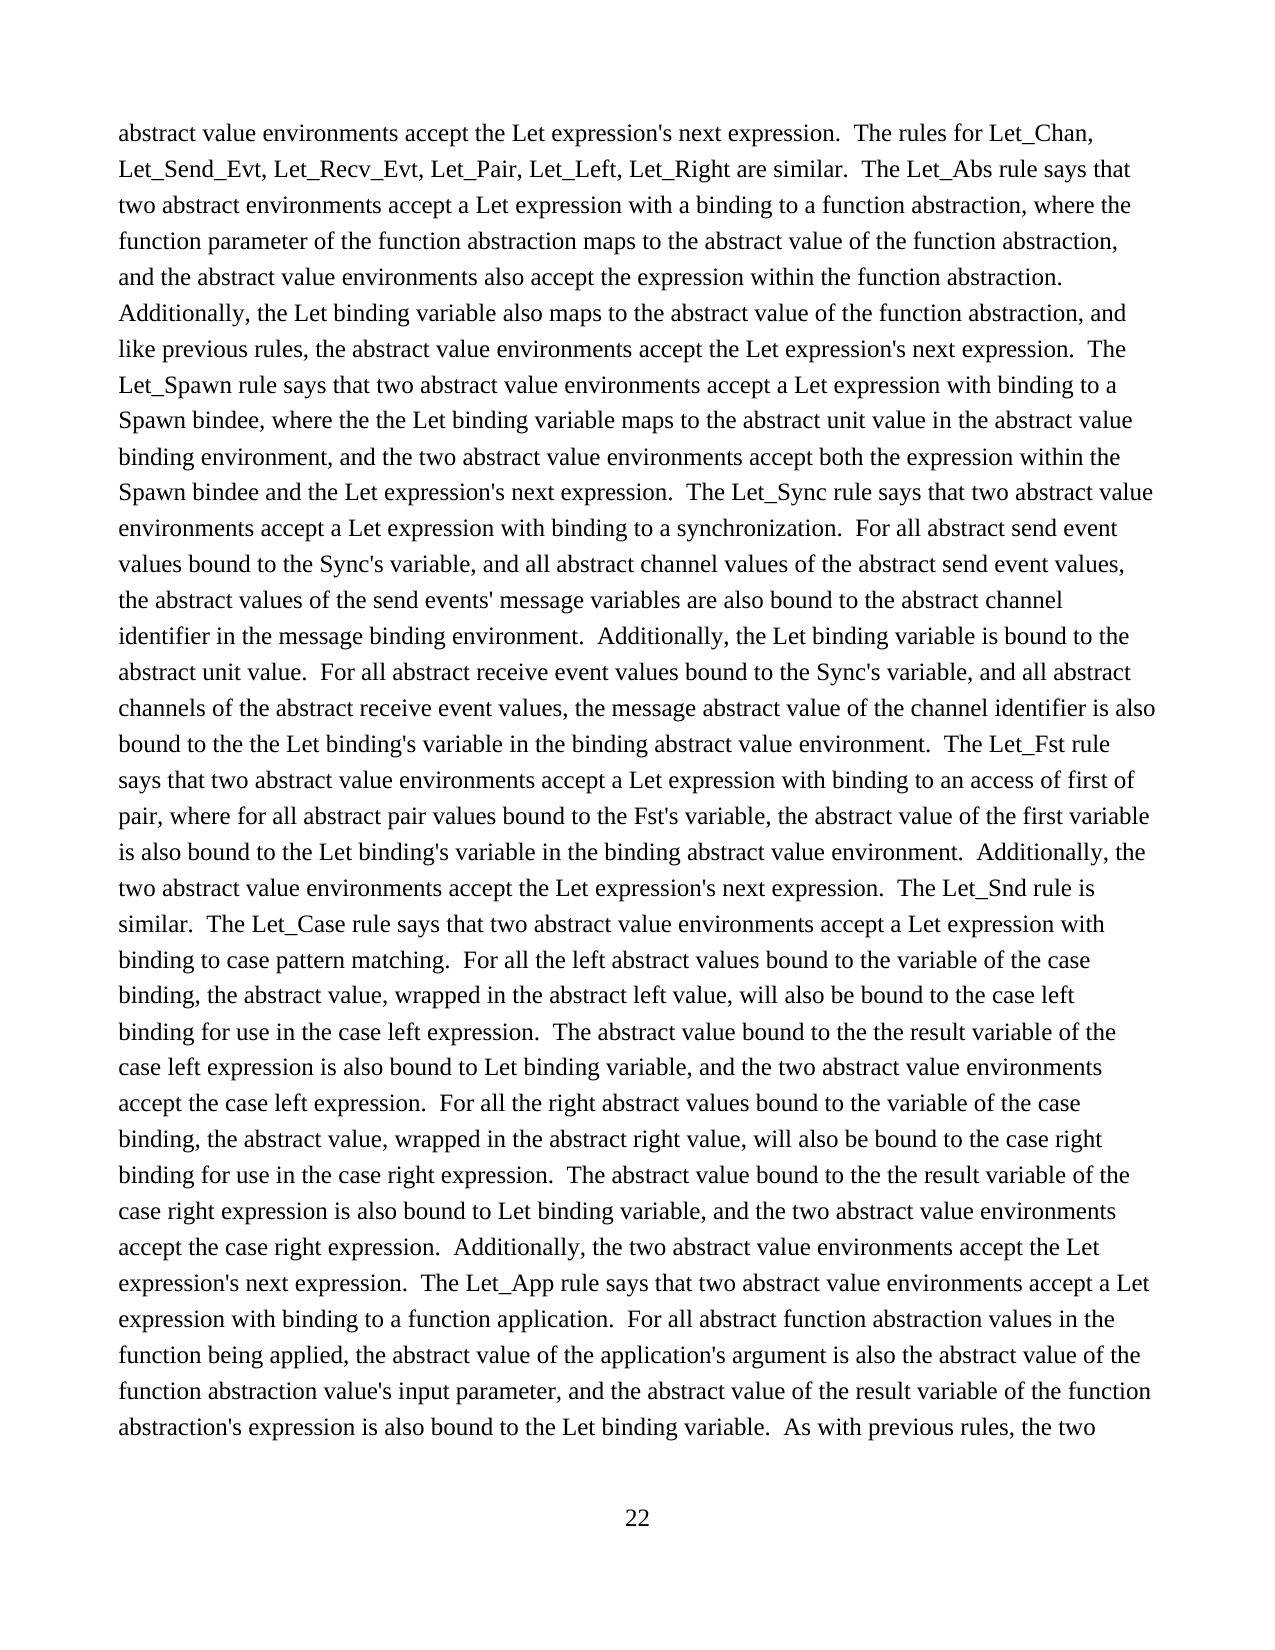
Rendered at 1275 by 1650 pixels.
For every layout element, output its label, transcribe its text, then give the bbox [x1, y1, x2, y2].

text abstract value environments accept the Let expression's next expression. The rules for Let_Chan, Let_Send_Evt, Let_Recv_Evt, Let_Pair, Let_Left, Let_Right are similar. The Let_Abs rule says that two abstract environments accept a Let expression with a binding to a function abstraction, where the function parameter of the function abstraction maps to the abstract value of the function abstraction, and the abstract value environments also accept the expression within the function abstraction. Additionally, the Let binding variable also maps to the abstract value of the function abstraction, and like previous rules, the abstract value environments accept the Let expression's next expression. The Let_Spawn rule says that two abstract value environments accept a Let expression with binding to a Spawn bindee, where the the Let binding variable maps to the abstract unit value in the abstract value binding environment, and the two abstract value environments accept both the expression within the Spawn bindee and the Let expression's next expression. The Let_Sync rule says that two abstract value environments accept a Let expression with binding to a synchronization. For all abstract send event values bound to the Sync's variable, and all abstract channel values of the abstract send event values, the abstract values of the send events' message variables are also bound to the abstract channel identifier in the message binding environment. Additionally, the Let binding variable is bound to the abstract unit value. For all abstract receive event values bound to the Sync's variable, and all abstract channels of the abstract receive event values, the message abstract value of the channel identifier is also bound to the the Let binding's variable in the binding abstract value environment. The Let_Fst rule says that two abstract value environments accept a Let expression with binding to an access of first of pair, where for all abstract pair values bound to the Fst's variable, the abstract value of the first variable is also bound to the Let binding's variable in the binding abstract value environment. Additionally, the two abstract value environments accept the Let expression's next expression. The Let_Snd rule is similar. The Let_Case rule says that two abstract value environments accept a Let expression with binding to case pattern matching. For all the left abstract values bound to the variable of the case binding, the abstract value, wrapped in the abstract left value, will also be bound to the case left binding for use in the case left expression. The abstract value bound to the the result variable of the case left expression is also bound to Let binding variable, and the two abstract value environments accept the case left expression. For all the right abstract values bound to the variable of the case binding, the abstract value, wrapped in the abstract right value, will also be bound to the case right binding for use in the case right expression. The abstract value bound to the the result variable of the case right expression is also bound to Let binding variable, and the two abstract value environments accept the case right expression. Additionally, the two abstract value environments accept the Let expression's next expression. The Let_App rule says that two abstract value environments accept a Let expression with binding to a function application. For all abstract function abstraction values in the function being applied, the abstract value of the application's argument is also the abstract value of the function abstraction value's input parameter, and the abstract value of the result variable of the function abstraction's expression is also bound to the Let binding variable. As with previous rules, the two [118, 118, 1157, 1441]
